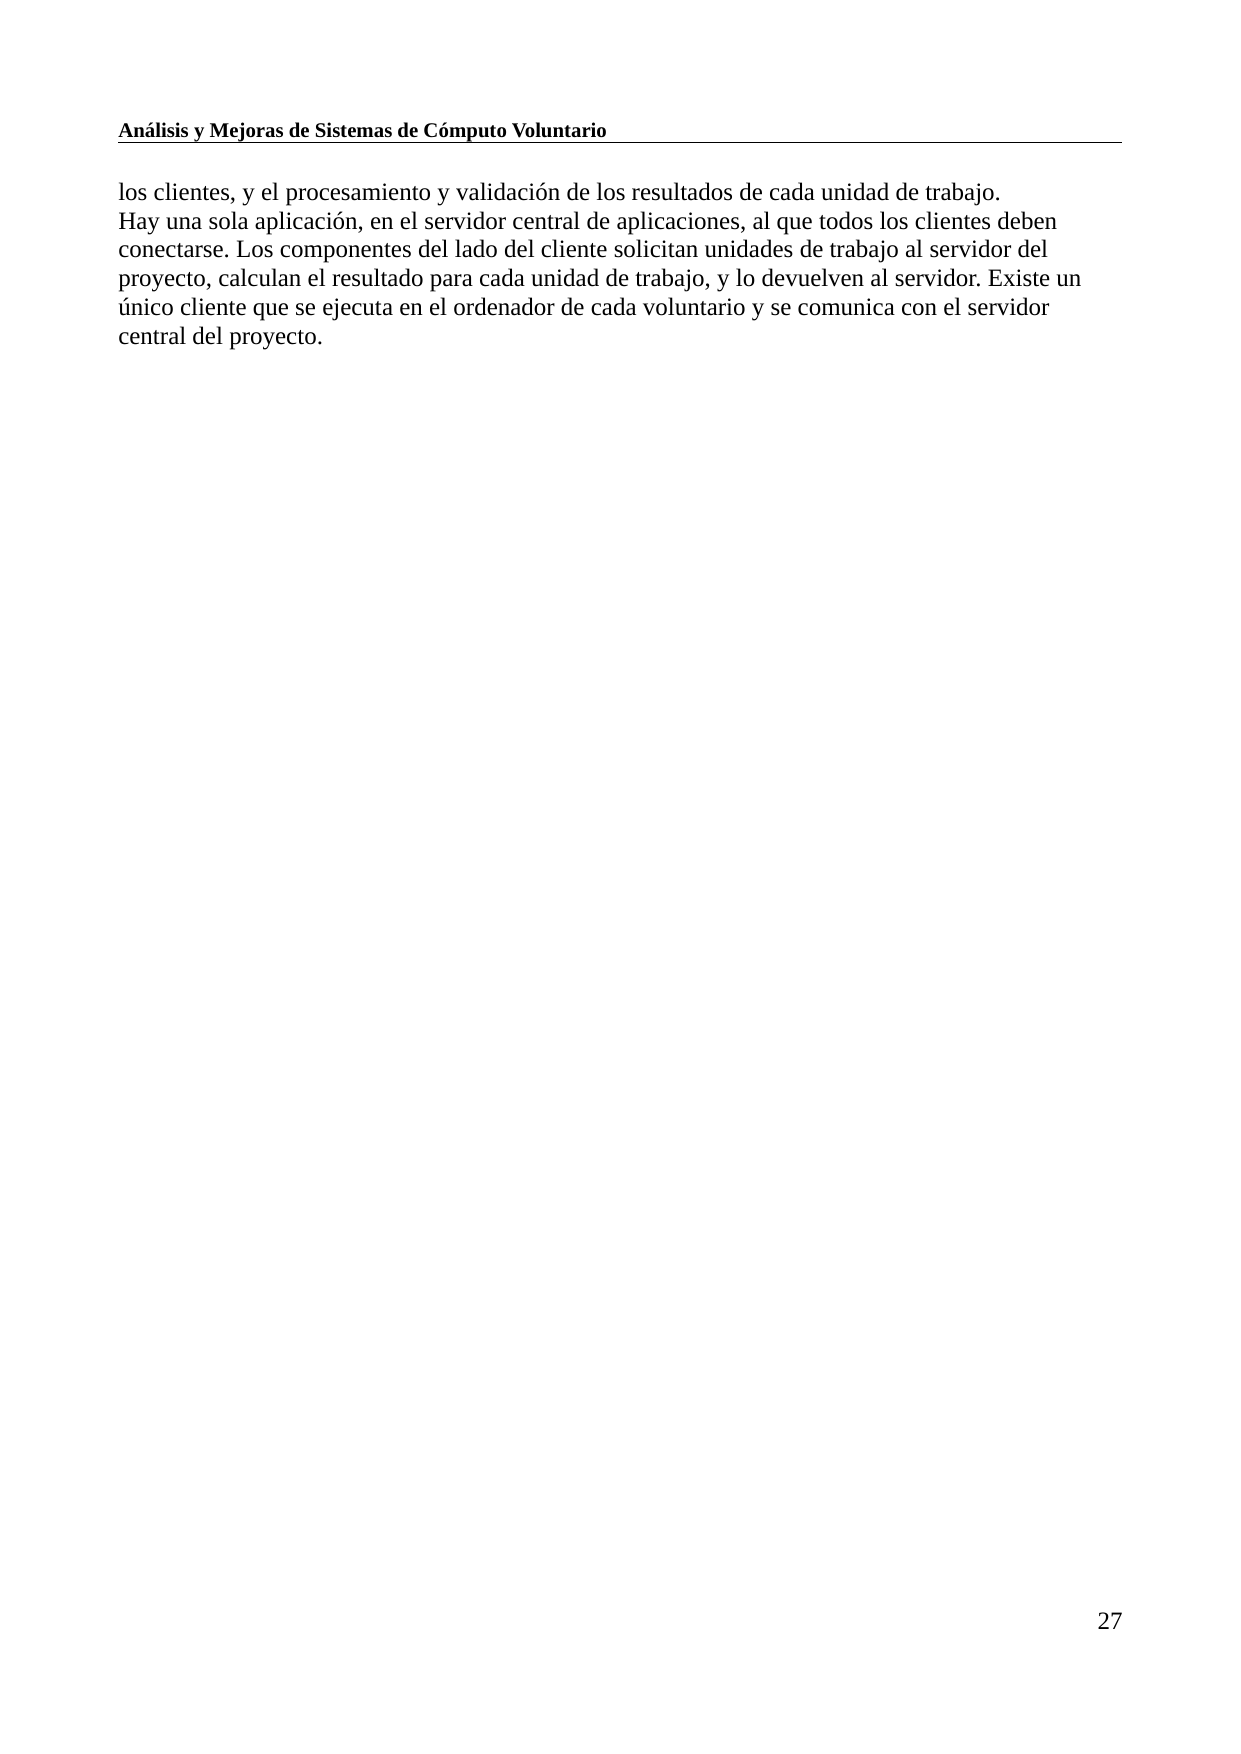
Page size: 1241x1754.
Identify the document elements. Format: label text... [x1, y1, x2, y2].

text los clientes, y el procesamiento y validación de los resultados de cada unidad de trabajo. Hay una sola aplicación, en el servidor central de aplicaciones, al que todos los clientes deben conectarse. Los componentes del lado del cliente solicitan unidades de trabajo al servidor del proyecto, calculan el resultado para cada unidad de trabajo, y lo devuelven al servidor. Existe un único cliente que se ejecuta en el ordenador de cada voluntario y se comunica con el servidor central del proyecto. [118, 177, 1122, 349]
